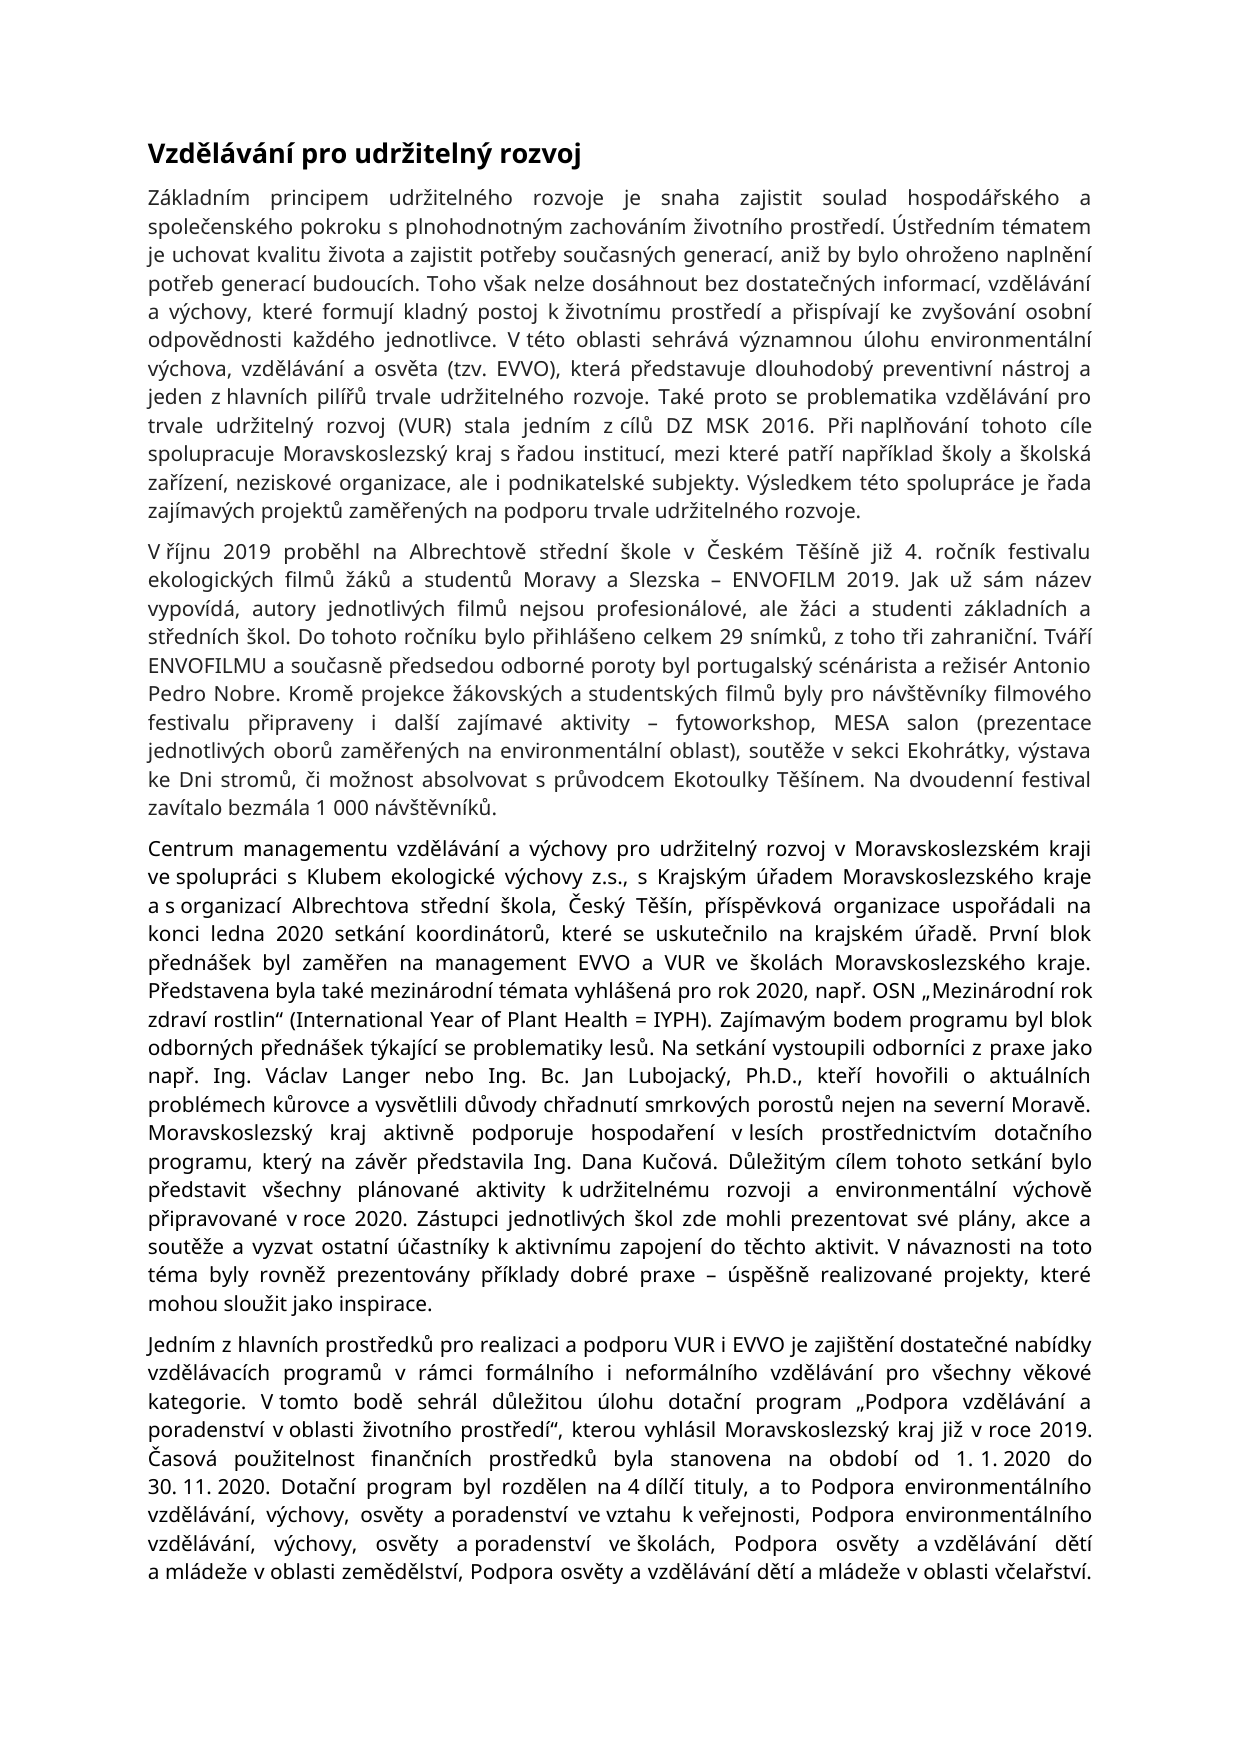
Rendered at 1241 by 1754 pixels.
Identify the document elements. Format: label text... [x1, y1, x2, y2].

text V říjnu 2019 proběhl na Albrechtově střední škole v Českém Těšíně již 4. ročník festivalu ekologických filmů žáků a studentů Moravy a Slezska – ENVOFILM 2019. Jak už sám název vypovídá, autory jednotlivých filmů nejsou profesionálové, ale žáci a studenti základních a středních škol. Do tohoto ročníku bylo přihlášeno celkem 29 snímků, z toho tři zahraniční. Tváří ENVOFILMU a současně předsedou odborné poroty byl portugalský scénárista a režisér Antonio Pedro Nobre. Kromě projekce žákovských a studentských filmů byly pro návštěvníky filmového festivalu připraveny i další zajímavé aktivity – fytoworkshop, MESA salon (prezentace jednotlivých oborů zaměřených na environmentální oblast), soutěže v sekci Ekohrátky, výstava ke Dni stromů, či možnost absolvovat s průvodcem Ekotoulky Těšínem. Na dvoudenní festival zavítalo bezmála 1 000 návštěvníků. [148, 537, 1092, 822]
text Jedním z hlavních prostředků pro realizaci a podporu VUR i EVVO je zajištění dostatečné nabídky vzdělávacích programů v rámci formálního i neformálního vzdělávání pro všechny věkové kategorie. V tomto bodě sehrál důležitou úlohu dotační program „Podpora vzdělávání a poradenství v oblasti životního prostředí“, kterou vyhlásil Moravskoslezský kraj již v roce 2019. Časová použitelnost finančních prostředků byla stanovena na období od 1. 1. 2020 do 30. 11. 2020. Dotační program byl rozdělen na 4 dílčí tituly, a to Podpora environmentálního vzdělávání, výchovy, osvěty a poradenství ve vztahu k veřejnosti, Podpora environmentálního vzdělávání, výchovy, osvěty a poradenství ve školách, Podpora osvěty a vzdělávání dětí a mládeže v oblasti zemědělství, Podpora osvěty a vzdělávání dětí a mládeže v oblasti včelařství. [148, 1330, 1092, 1586]
subtitle Vzdělávání pro udržitelný rozvoj [148, 134, 1092, 171]
text Základním principem udržitelného rozvoje je snaha zajistit soulad hospodářského a společenského pokroku s plnohodnotným zachováním životního prostředí. Ústředním tématem je uchovat kvalitu života a zajistit potřeby současných generací, aniž by bylo ohroženo naplnění potřeb generací budoucích. Toho však nelze dosáhnout bez dostatečných informací, vzdělávání a výchovy, které formují kladný postoj k životnímu prostředí a přispívají ke zvyšování osobní odpovědnosti každého jednotlivce. V této oblasti sehrává významnou úlohu environmentální výchova, vzdělávání a osvěta (tzv. EVVO), která představuje dlouhodobý preventivní nástroj a jeden z hlavních pilířů trvale udržitelného rozvoje. Také proto se problematika vzdělávání pro trvale udržitelný rozvoj (VUR) stala jedním z cílů DZ MSK 2016. Při naplňování tohoto cíle spolupracuje Moravskoslezský kraj s řadou institucí, mezi které patří například školy a školská zařízení, neziskové organizace, ale i podnikatelské subjekty. Výsledkem této spolupráce je řada zajímavých projektů zaměřených na podporu trvale udržitelného rozvoje. [148, 183, 1092, 525]
text Centrum managementu vzdělávání a výchovy pro udržitelný rozvoj v Moravskoslezském kraji ve spolupráci s Klubem ekologické výchovy z.s., s Krajským úřadem Moravskoslezského kraje a s organizací Albrechtova střední škola, Český Těšín, příspěvková organizace uspořádali na konci ledna 2020 setkání koordinátorů, které se uskutečnilo na krajském úřadě. První blok přednášek byl zaměřen na management EVVO a VUR ve školách Moravskoslezského kraje. Představena byla také mezinárodní témata vyhlášená pro rok 2020, např. OSN „Mezinárodní rok zdraví rostlin“ (International Year of Plant Health = IYPH). Zajímavým bodem programu byl blok odborných přednášek týkající se problematiky lesů. Na setkání vystoupili odborníci z praxe jako např. Ing. Václav Langer nebo Ing. Bc. Jan Lubojacký, Ph.D., kteří hovořili o aktuálních problémech kůrovce a vysvětlili důvody chřadnutí smrkových porostů nejen na severní Moravě. Moravskoslezský kraj aktivně podporuje hospodaření v lesích prostřednictvím dotačního programu, který na závěr představila Ing. Dana Kučová. Důležitým cílem tohoto setkání bylo představit všechny plánované aktivity k udržitelnému rozvoji a environmentální výchově připravované v roce 2020. Zástupci jednotlivých škol zde mohli prezentovat své plány, akce a soutěže a vyzvat ostatní účastníky k aktivnímu zapojení do těchto aktivit. V návaznosti na toto téma byly rovněž prezentovány příklady dobré praxe – úspěšně realizované projekty, které mohou sloužit jako inspirace. [148, 834, 1092, 1317]
